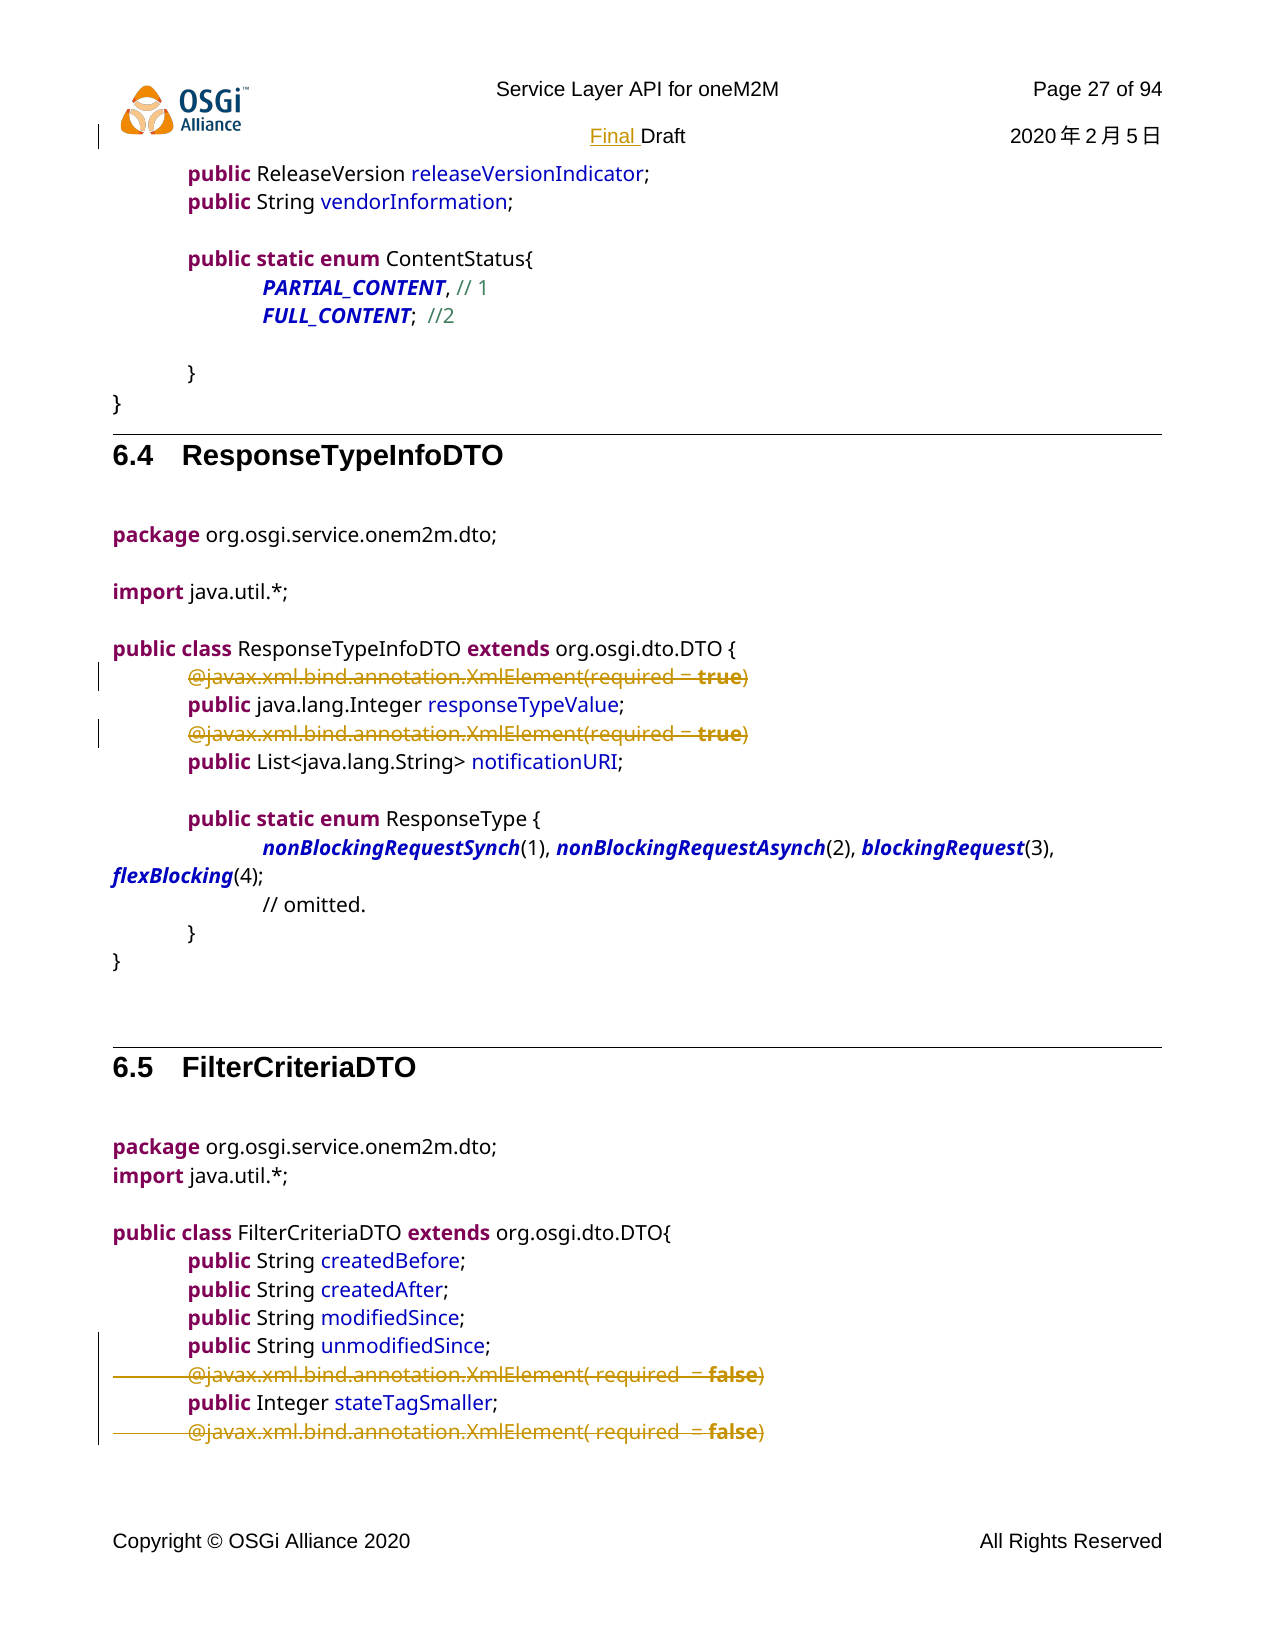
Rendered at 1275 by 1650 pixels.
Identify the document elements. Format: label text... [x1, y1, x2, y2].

text public String vendorInformation; [112, 187, 1162, 216]
text package org.osgi.service.onem2m.dto; [112, 520, 1162, 548]
text } [112, 918, 1162, 947]
text import java.util.*; [112, 577, 1162, 605]
text public Integer stateTagSmaller; [112, 1388, 1162, 1417]
text public java.lang.Integer responseTypeValue; [112, 691, 1162, 719]
text public String createdAfter; [112, 1275, 1162, 1303]
text PARTIAL_CONTENT, // 1 [112, 273, 1162, 301]
text } [112, 386, 1162, 418]
text public static enum ContentStatus{ [112, 244, 1162, 273]
text public static enum ResponseType { [112, 804, 1162, 833]
text // omitted. [112, 890, 1162, 918]
subtitle ResponseTypeInfoDTO [112, 435, 1162, 471]
picture [113, 78, 257, 142]
text package org.osgi.service.onem2m.dto; [112, 1132, 1162, 1161]
text public List<java.lang.String> notificationURI; [112, 747, 1162, 776]
subtitle FilterCriteriaDTO [112, 1048, 1162, 1083]
text public ReleaseVersion releaseVersionIndicator; [112, 159, 1162, 187]
text import java.util.*; [112, 1161, 1162, 1189]
text public class FilterCriteriaDTO extends org.osgi.dto.DTO{ [112, 1218, 1162, 1246]
text nonBlockingRequestSynch(1), nonBlockingRequestAsynch(2), blockingRequest(3), flexBlocking(4); [112, 833, 1162, 890]
text public class ResponseTypeInfoDTO extends org.osgi.dto.DTO { [112, 634, 1162, 662]
text public String createdBefore; [112, 1246, 1162, 1275]
text } [112, 947, 1162, 975]
text } [112, 358, 1162, 386]
text public String modifiedSince; [112, 1303, 1162, 1332]
text FULL_CONTENT; //2 [112, 301, 1162, 329]
text public String unmodifiedSince; [112, 1332, 1162, 1360]
